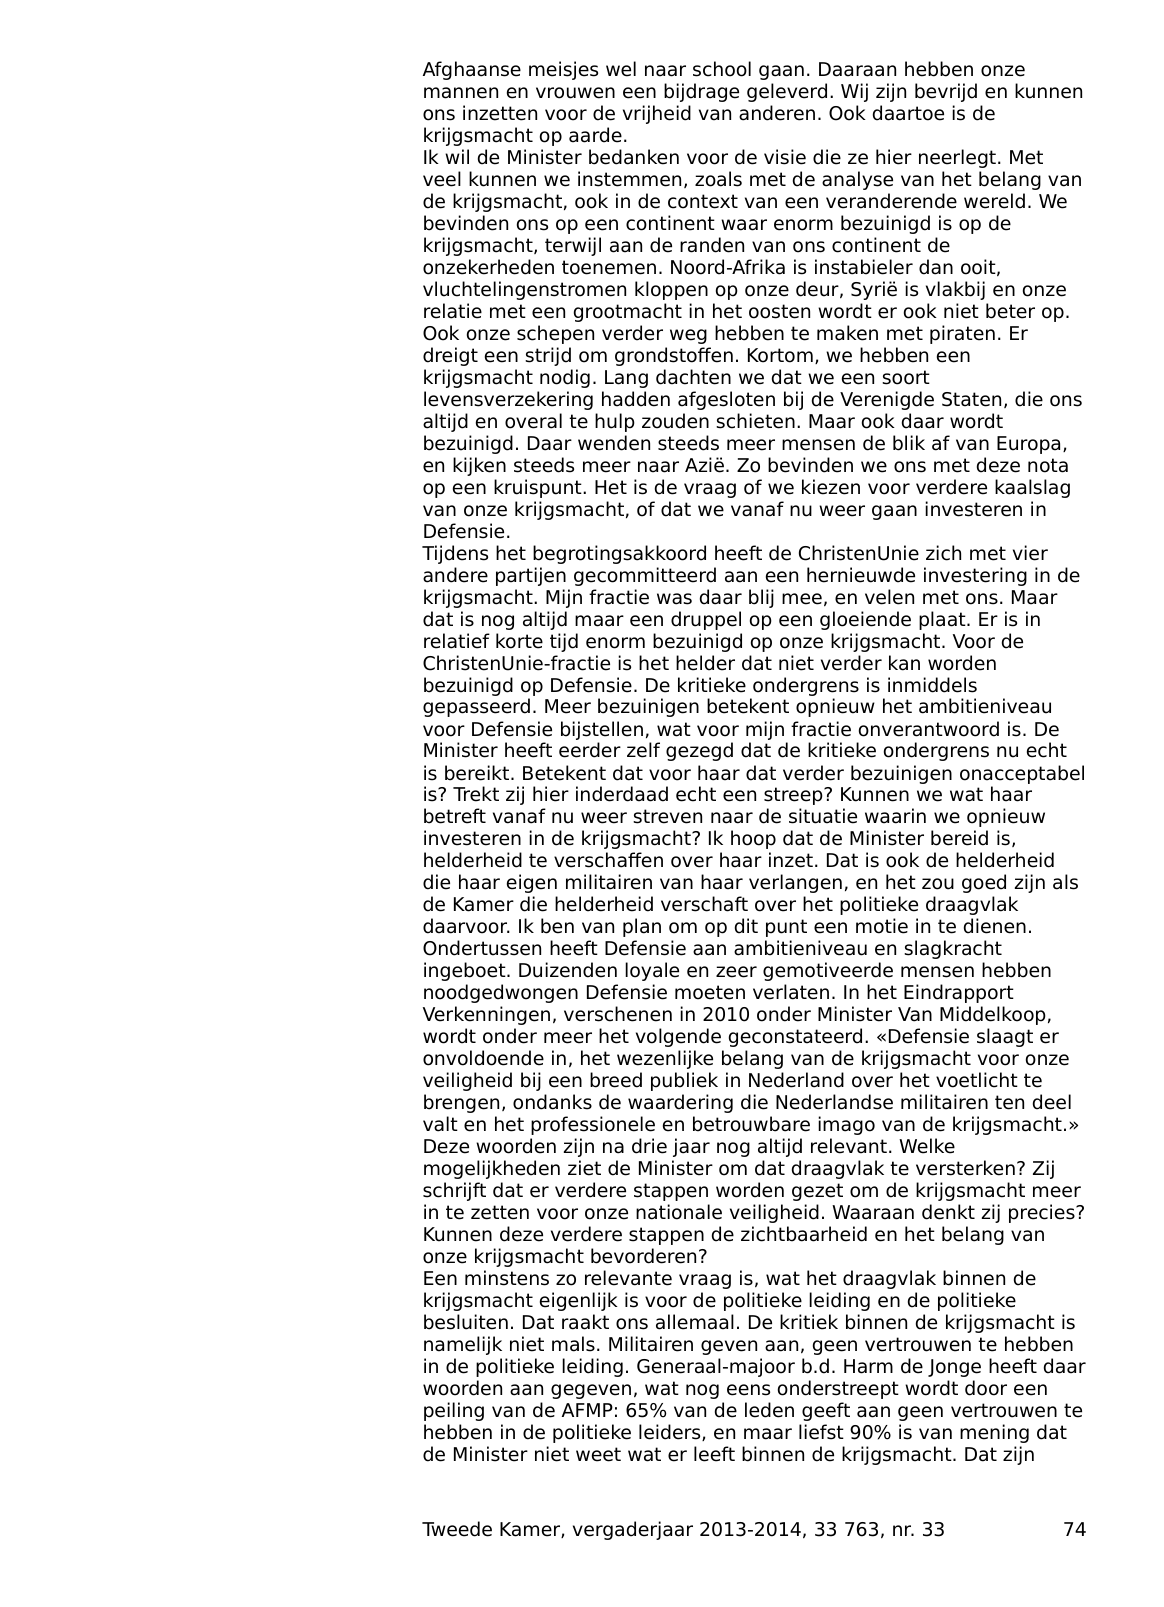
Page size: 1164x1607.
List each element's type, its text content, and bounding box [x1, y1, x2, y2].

text Tijdens het begrotingsakkoord heeft de ChristenUnie zich met vier andere partijen gecommitteerd aan een hernieuwde investering in de krijgsmacht. Mijn fractie was daar blij mee, en velen met ons. Maar dat is nog altijd maar een druppel op een gloeiende plaat. Er is in relatief korte tijd enorm bezuinigd op onze krijgsmacht. Voor de ChristenUnie-fractie is het helder dat niet verder kan worden bezuinigd op Defensie. De kritieke ondergrens is inmiddels gepasseerd. Meer bezuinigen betekent opnieuw het ambitieniveau voor Defensie bijstellen, wat voor mijn fractie onverantwoord is. De Minister heeft eerder zelf gezegd dat de kritieke ondergrens nu echt is bereikt. Betekent dat voor haar dat verder bezuinigen onacceptabel is? Trekt zij hier inderdaad echt een streep? Kunnen we wat haar betreft vanaf nu weer streven naar de situatie waarin we opnieuw investeren in de krijgsmacht? Ik hoop dat de Minister bereid is, helderheid te verschaffen over haar inzet. Dat is ook de helderheid die haar eigen militairen van haar verlangen, en het zou goed zijn als de Kamer die helderheid verschaft over het politieke draagvlak daarvoor. Ik ben van plan om op dit punt een motie in te dienen. [422, 543, 1087, 938]
text Ik wil de Minister bedanken voor de visie die ze hier neerlegt. Met veel kunnen we instemmen, zoals met de analyse van het belang van de krijgsmacht, ook in de context van een veranderende wereld. We bevinden ons op een continent waar enorm bezuinigd is op de krijgsmacht, terwijl aan de randen van ons continent de onzekerheden toenemen. Noord-Afrika is instabieler dan ooit, vluchtelingenstromen kloppen op onze deur, Syrië is vlakbij en onze relatie met een grootmacht in het oosten wordt er ook niet beter op. Ook onze schepen verder weg hebben te maken met piraten. Er dreigt een strijd om grondstoffen. Kortom, we hebben een krijgsmacht nodig. Lang dachten we dat we een soort levensverzekering hadden afgesloten bij de Verenigde Staten, die ons altijd en overal te hulp zouden schieten. Maar ook daar wordt bezuinigd. Daar wenden steeds meer mensen de blik af van Europa, en kijken steeds meer naar Azië. Zo bevinden we ons met deze nota op een kruispunt. Het is de vraag of we kiezen voor verdere kaalslag van onze krijgsmacht, of dat we vanaf nu weer gaan investeren in Defensie. [422, 147, 1087, 543]
text Een minstens zo relevante vraag is, wat het draagvlak binnen de krijgsmacht eigenlijk is voor de politieke leiding en de politieke besluiten. Dat raakt ons allemaal. De kritiek binnen de krijgsmacht is namelijk niet mals. Militairen geven aan, geen vertrouwen te hebben in de politieke leiding. Generaal-majoor b.d. Harm de Jonge heeft daar woorden aan gegeven, wat nog eens onderstreept wordt door een peiling van de AFMP: 65% van de leden geeft aan geen vertrouwen te hebben in de politieke leiders, en maar liefst 90% is van mening dat de Minister niet weet wat er leeft binnen de krijgsmacht. Dat zijn [422, 1268, 1087, 1466]
text Ondertussen heeft Defensie aan ambitieniveau en slagkracht ingeboet. Duizenden loyale en zeer gemotiveerde mensen hebben noodgedwongen Defensie moeten verlaten. In het Eindrapport Verkenningen, verschenen in 2010 onder Minister Van Middelkoop, wordt onder meer het volgende geconstateerd. «Defensie slaagt er onvoldoende in, het wezenlijke belang van de krijgsmacht voor onze veiligheid bij een breed publiek in Nederland over het voetlicht te brengen, ondanks de waardering die Nederlandse militairen ten deel valt en het professionele en betrouwbare imago van de krijgsmacht.» Deze woorden zijn na drie jaar nog altijd relevant. Welke mogelijkheden ziet de Minister om dat draagvlak te versterken? Zij schrijft dat er verdere stappen worden gezet om de krijgsmacht meer in te zetten voor onze nationale veiligheid. Waaraan denkt zij precies? Kunnen deze verdere stappen de zichtbaarheid en het belang van onze krijgsmacht bevorderen? [422, 938, 1087, 1268]
text Afghaanse meisjes wel naar school gaan. Daaraan hebben onze mannen en vrouwen een bijdrage geleverd. Wij zijn bevrijd en kunnen ons inzetten voor de vrijheid van anderen. Ook daartoe is de krijgsmacht op aarde. [422, 59, 1087, 147]
